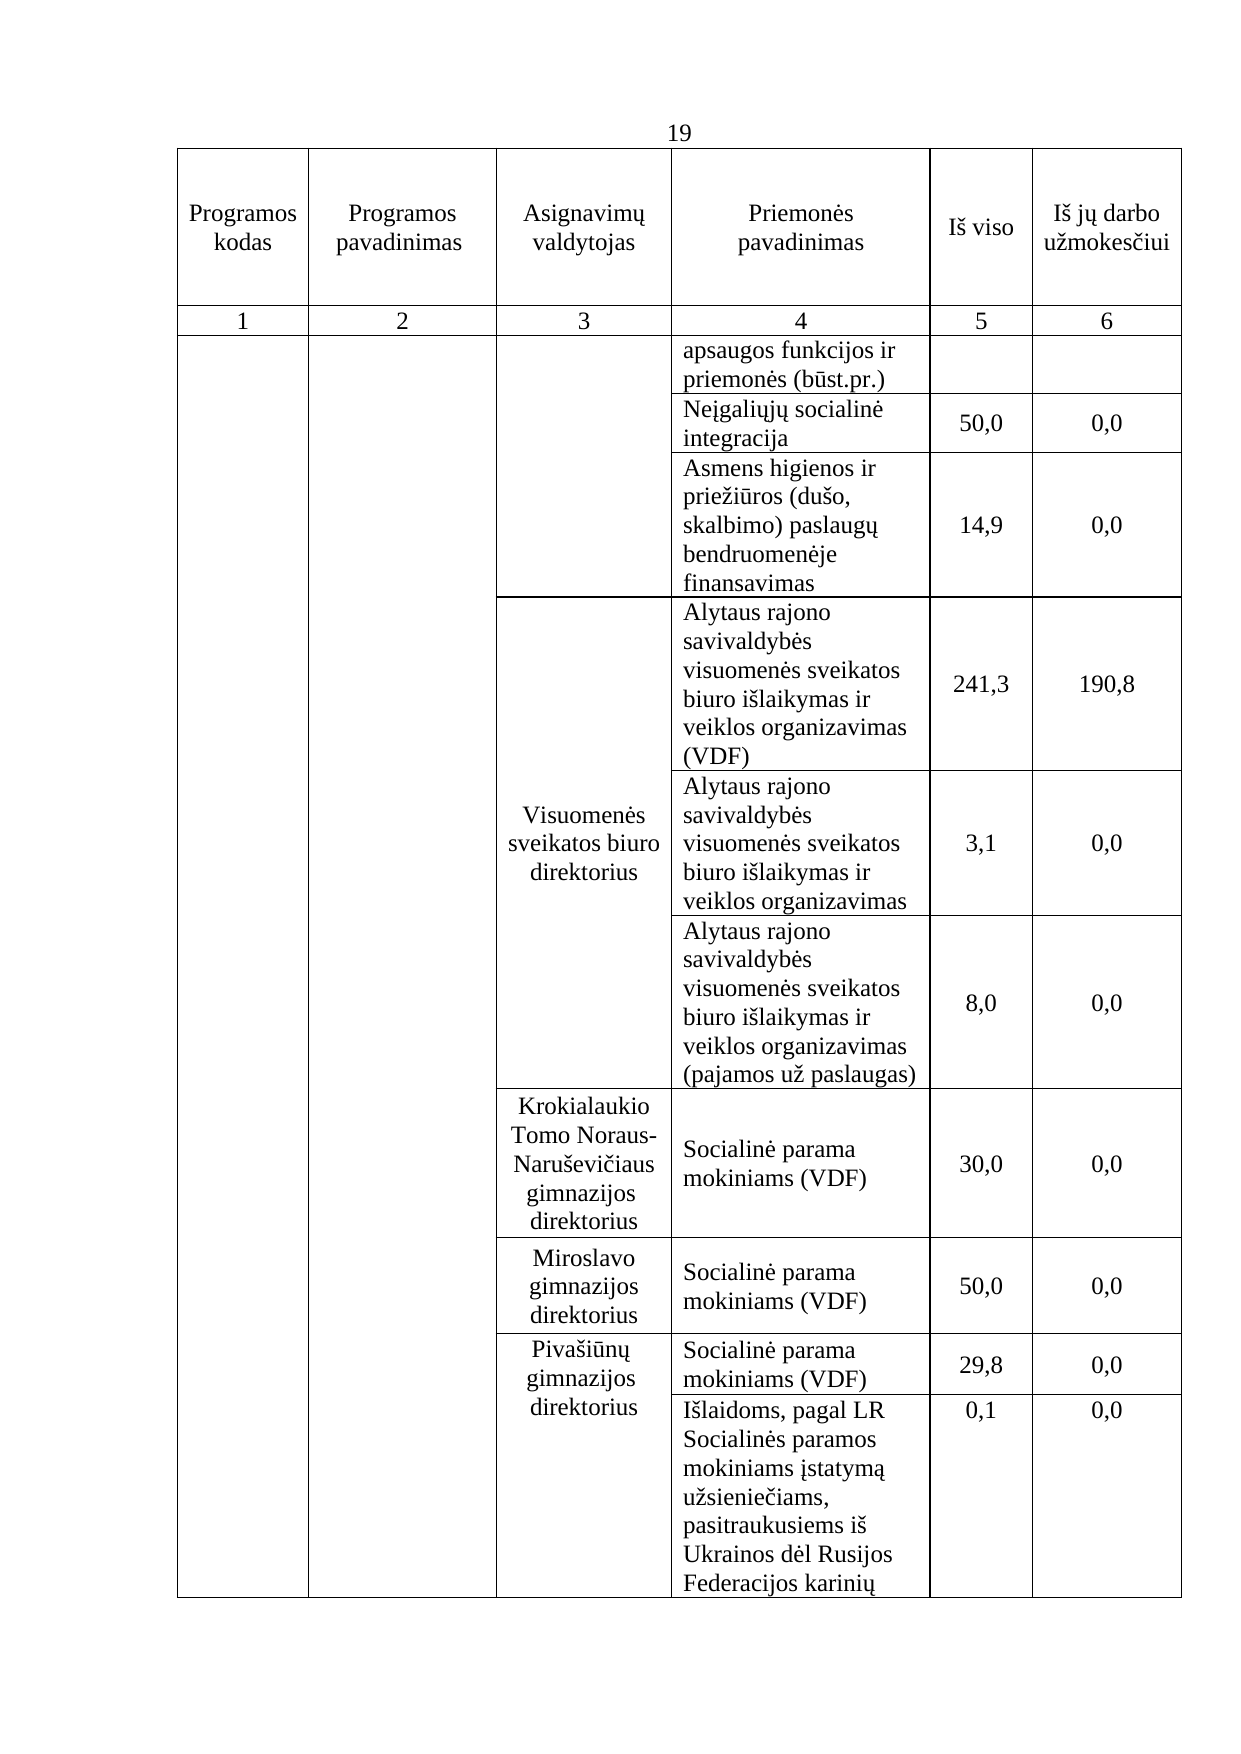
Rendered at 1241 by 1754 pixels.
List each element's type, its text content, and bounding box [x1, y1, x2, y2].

table_cell 241,3 [931, 598, 1032, 770]
table_cell 8,0 [931, 916, 1032, 1088]
table_header Programos pavadinimas [309, 149, 496, 305]
table_cell 50,0 [931, 1238, 1032, 1333]
table_cell [309, 336, 496, 1597]
table_cell Asmens higienos ir priežiūros (dušo, skalbimo) paslaugų bendruomenėje finansavimas [672, 453, 929, 596]
table_cell 6 [1033, 306, 1181, 334]
table_cell Alytaus rajono savivaldybės visuomenės sveikatos biuro išlaikymas ir veiklos organizavimas (pajamos už paslaugas) [672, 916, 929, 1088]
table_cell [178, 336, 308, 1597]
table_cell Alytaus rajono savivaldybės visuomenės sveikatos biuro išlaikymas ir veiklos organizavimas (VDF) [672, 598, 929, 770]
table_header Priemonės pavadinimas [672, 149, 929, 305]
table_cell [497, 336, 671, 596]
table_cell 2 [309, 306, 496, 334]
table_cell 190,8 [1033, 598, 1181, 770]
table_cell Krokialaukio Tomo Noraus-Naruševičiaus gimnazijos direktorius [497, 1089, 671, 1237]
table_cell 0,0 [1033, 1395, 1181, 1597]
table_cell 29,8 [931, 1334, 1032, 1394]
table_cell apsaugos funkcijos ir priemonės (būst.pr.) [672, 336, 929, 393]
table_cell 0,0 [1033, 1334, 1181, 1394]
table_cell 3 [497, 306, 671, 334]
table_cell Išlaidoms, pagal LR Socialinės paramos mokiniams įstatymą užsieniečiams, pasitraukusiems iš Ukrainos dėl Rusijos Federacijos karinių [672, 1395, 929, 1597]
table_cell 0,1 [931, 1395, 1032, 1597]
table_cell 0,0 [1033, 1238, 1181, 1333]
table_cell Alytaus rajono savivaldybės visuomenės sveikatos biuro išlaikymas ir veiklos organizavimas [672, 771, 929, 915]
table_cell 5 [931, 306, 1032, 334]
table_cell 50,0 [931, 394, 1032, 452]
table_cell Socialinė parama mokiniams (VDF) [672, 1334, 929, 1394]
table_cell Neįgaliųjų socialinė integracija [672, 394, 929, 452]
table_cell 14,9 [931, 453, 1032, 596]
table_header Programos kodas [178, 149, 308, 305]
table_header Asignavimų valdytojas [497, 149, 671, 305]
table_cell Miroslavo gimnazijos direktorius [497, 1238, 671, 1333]
table_cell 0,0 [1033, 453, 1181, 596]
table_cell Socialinė parama mokiniams (VDF) [672, 1238, 929, 1333]
table_cell 0,0 [1033, 771, 1181, 915]
table_header Iš viso [931, 149, 1032, 305]
table_cell Socialinė parama mokiniams (VDF) [672, 1089, 929, 1237]
table_header Iš jų darbo užmokesčiui [1033, 149, 1181, 305]
table_cell [1033, 336, 1181, 393]
table_cell 1 [178, 306, 308, 334]
table_cell 0,0 [1033, 916, 1181, 1088]
table_cell Visuomenės sveikatos biuro direktorius [497, 598, 671, 1088]
table_cell 0,0 [1033, 1089, 1181, 1237]
table_cell 0,0 [1033, 394, 1181, 452]
table_cell Pivašiūnų gimnazijos direktorius [497, 1334, 671, 1597]
table_cell [931, 336, 1032, 393]
table_cell 3,1 [931, 771, 1032, 915]
table_cell 30,0 [931, 1089, 1032, 1237]
table_cell 4 [672, 306, 929, 334]
